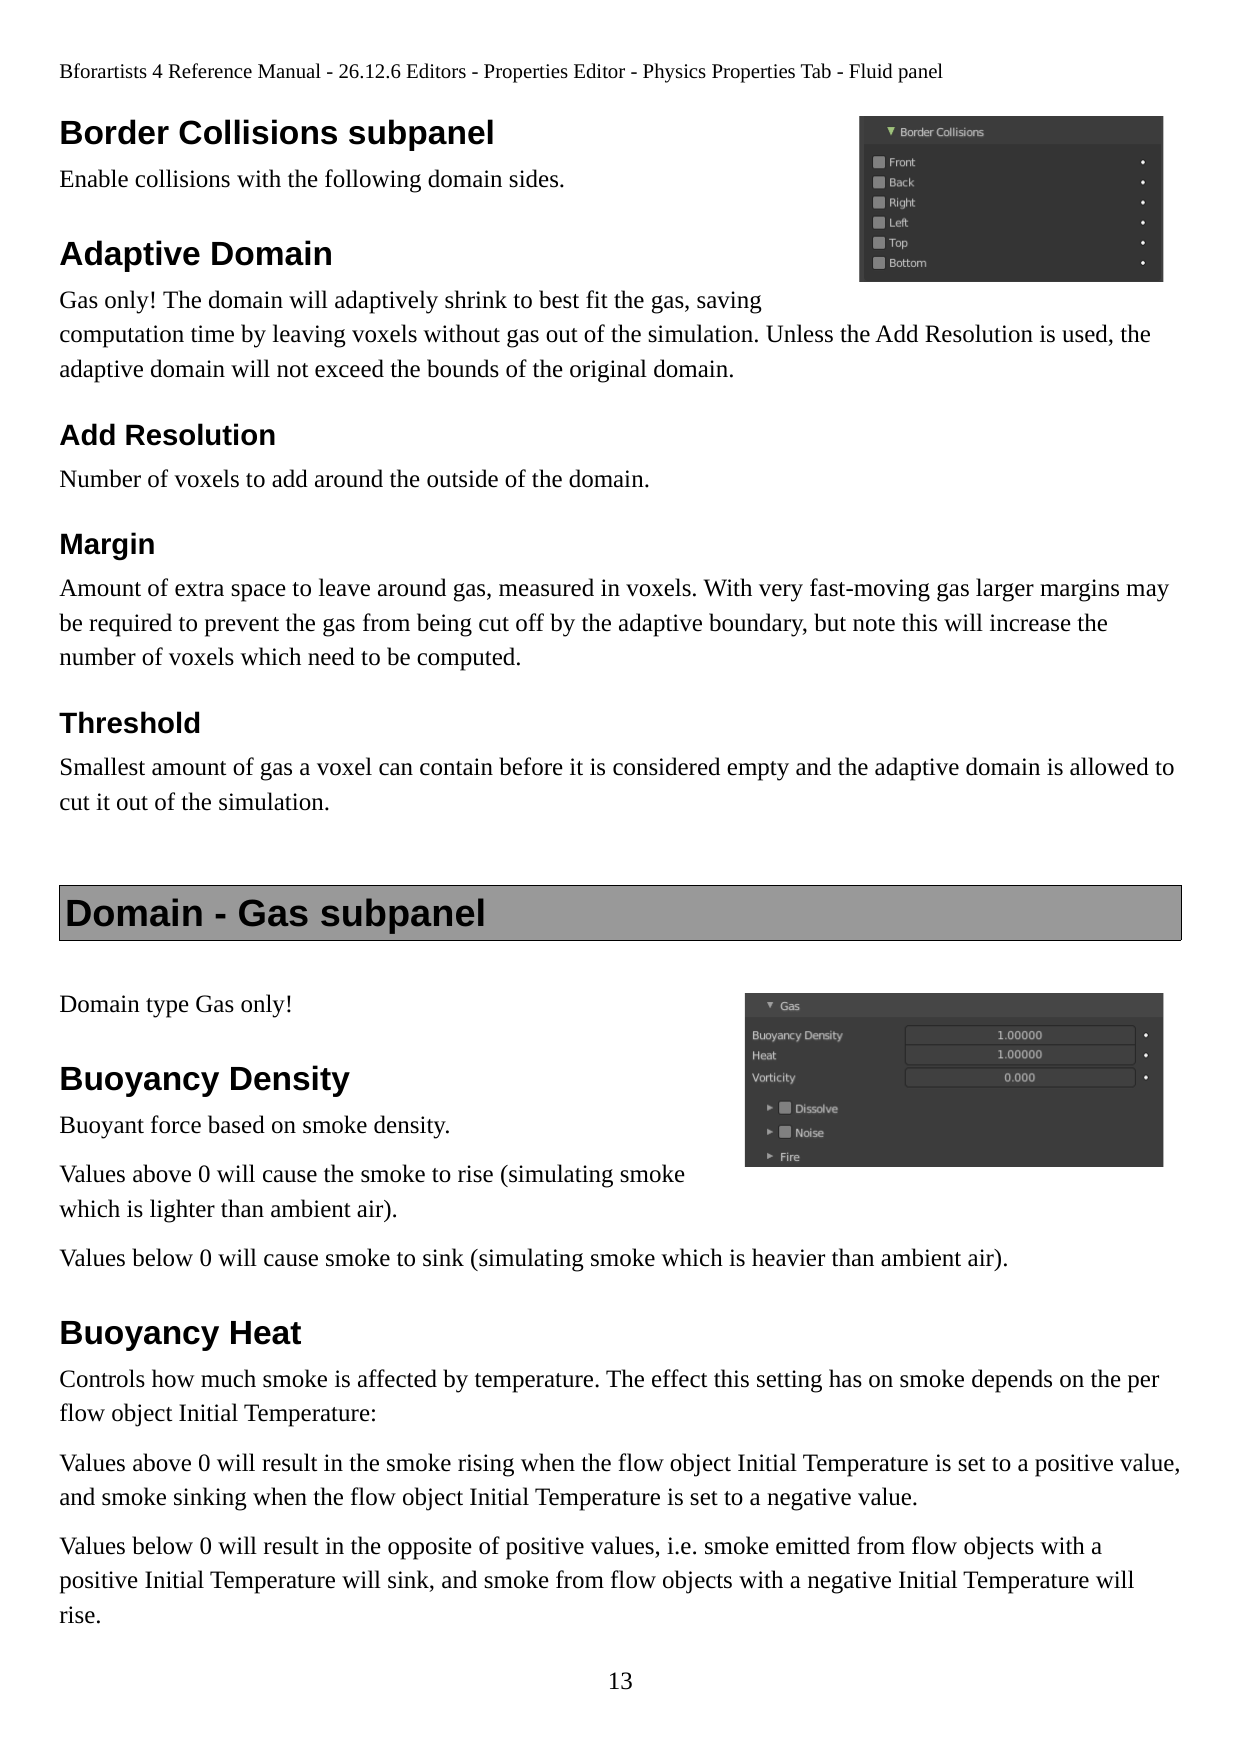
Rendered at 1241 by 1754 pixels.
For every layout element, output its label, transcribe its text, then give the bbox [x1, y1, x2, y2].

subtitle [1164, 234, 1181, 272]
text Domain type Gas only! [59, 989, 1181, 1018]
subtitle Margin [59, 527, 1181, 561]
text Amount of extra space to leave around gas, measured in voxels. With very fast-moving gas larger margins may be required to prevent the gas from being cut off by the adaptive boundary, but note this will increase the number of voxels which need to be computed. [59, 573, 1181, 671]
text Values above 0 will cause the smoke to rise (simulating smoke which is lighter than ambient air). [59, 1159, 1181, 1223]
picture [744, 993, 1164, 1167]
picture [859, 116, 1164, 282]
text Enable collisions with the following domain sides. [59, 164, 859, 192]
subtitle Threshold [59, 706, 1181, 740]
subtitle Border Collisions subpanel [59, 113, 1181, 151]
text Gas only! The domain will adaptively shrink to best fit the gas, saving computation time by leaving voxels without gas out of the simulation. Unless the Add Resolution is used, the adaptive domain will not exceed the bounds of the original domain. [59, 285, 1181, 382]
subtitle Buoyancy Heat [59, 1313, 1181, 1352]
subtitle Buoyancy Density [59, 1059, 744, 1098]
text Values above 0 will result in the smoke rising when the flow object Initial Temperature is set to a positive value, and smoke sinking when the flow object Initial Temperature is set to a negative value. [59, 1448, 1181, 1511]
text Number of voxels to add around the outside of the domain. [59, 464, 1181, 492]
subtitle [1164, 1059, 1181, 1098]
text Buoyant force based on smoke density. [59, 1110, 744, 1139]
table_header Domain - Gas subpanel [60, 886, 1181, 940]
subtitle Adaptive Domain [59, 234, 859, 272]
text Controls how much smoke is affected by temperature. The effect this setting has on smoke depends on the per flow object Initial Temperature: [59, 1364, 1181, 1427]
text Values below 0 will cause smoke to sink (simulating smoke which is heavier than ambient air). [59, 1243, 1181, 1272]
text Smallest amount of gas a voxel can contain before it is considered empty and the adaptive domain is allowed to cut it out of the simulation. [59, 752, 1181, 816]
text Values below 0 will result in the opposite of positive values, i.e. smoke emitted from flow objects with a positive Initial Temperature will sink, and smoke from flow objects with a negative Initial Temperature will rise. [59, 1531, 1181, 1629]
subtitle Add Resolution [59, 417, 1181, 451]
